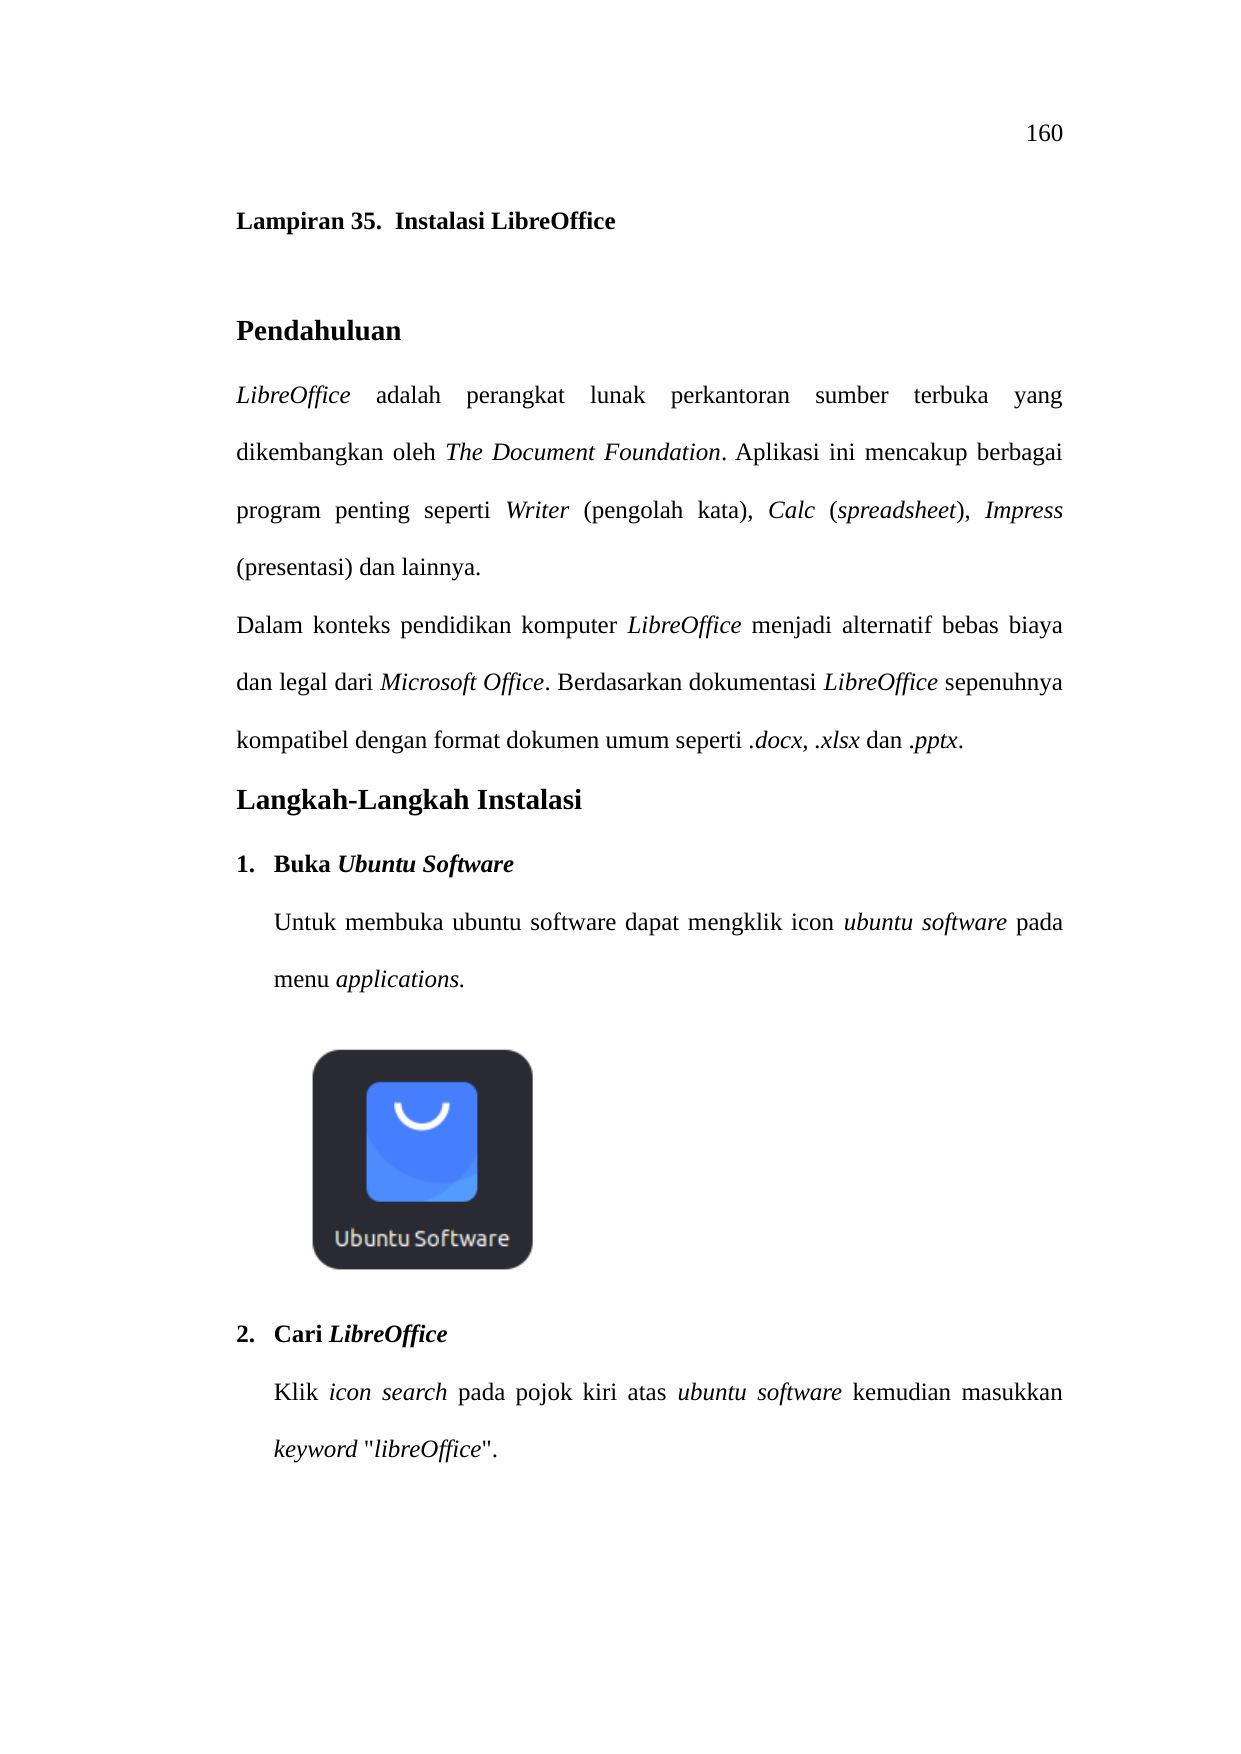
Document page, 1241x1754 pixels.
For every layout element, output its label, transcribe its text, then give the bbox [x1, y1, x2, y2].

text Pendahuluan [236, 313, 1063, 346]
list Untuk membuka ubuntu software dapat mengklik icon ubuntu software pada menu applications. [236, 907, 1063, 993]
list Klik icon search pada pojok kiri atas ubuntu software kemudian masukkan keyword "libreOffice". [236, 1377, 1063, 1463]
picture [276, 1025, 573, 1288]
text Dalam konteks pendidikan komputer LibreOffice menjadi alternatif bebas biaya dan legal dari Microsoft Office. Berdasarkan dokumentasi LibreOffice sepenuhnya kompatibel dengan format dokumen umum seperti .docx, .xlsx dan .pptx. [236, 610, 1063, 754]
list Buka Ubuntu Software [236, 849, 1063, 878]
text LibreOffice adalah perangkat lunak perkantoran sumber terbuka yang dikembangkan oleh The Document Foundation. Aplikasi ini mencakup berbagai program penting seperti Writer (pengolah kata), Calc (spreadsheet), Impress (presentasi) dan lainnya. [236, 380, 1063, 581]
list Cari LibreOffice [236, 1319, 1063, 1348]
subtitle Instalasi LibreOffice [236, 206, 1063, 235]
text Langkah-Langkah Instalasi [236, 782, 1063, 816]
